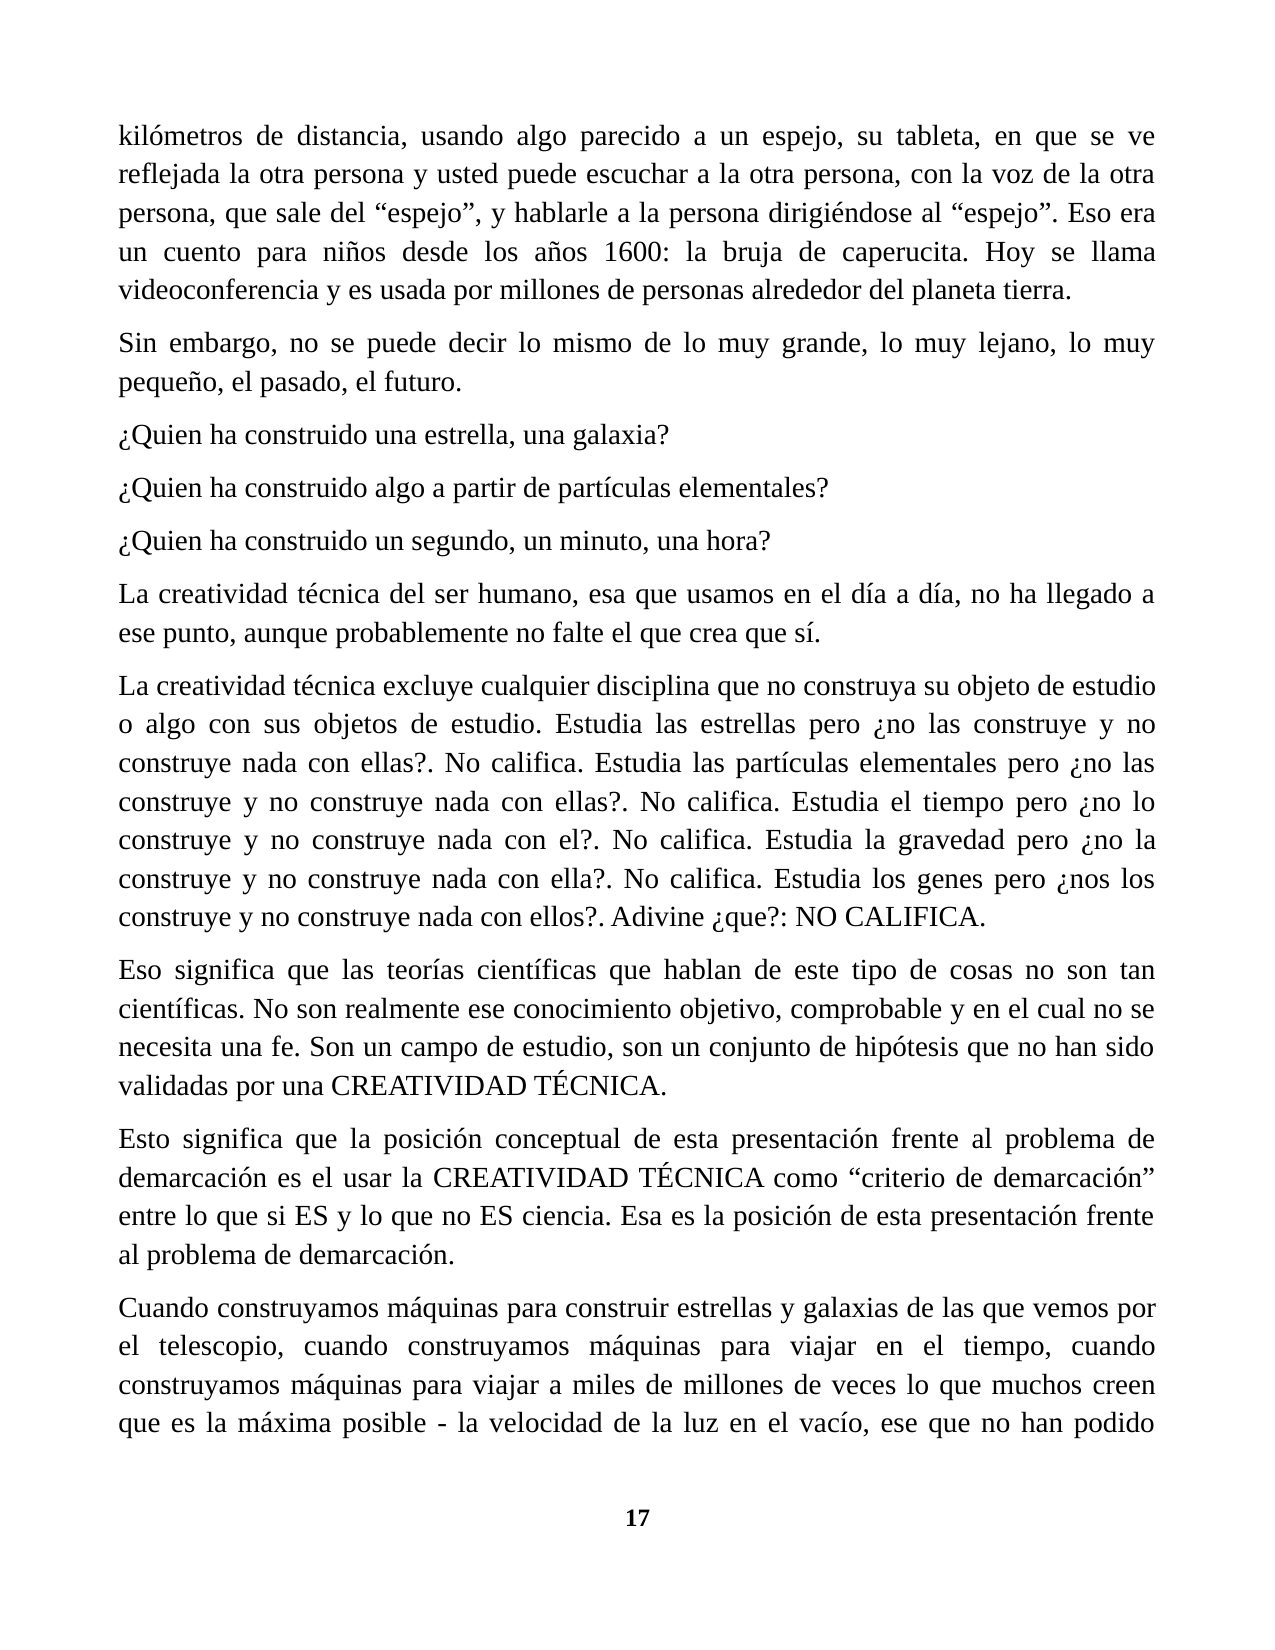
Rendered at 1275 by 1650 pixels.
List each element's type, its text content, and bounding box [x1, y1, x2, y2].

text kilómetros de distancia, usando algo parecido a un espejo, su tableta, en que se ve reflejada la otra persona y usted puede escuchar a la otra persona, con la voz de la otra persona, que sale del “espejo”, y hablarle a la persona dirigiéndose al “espejo”. Eso era un cuento para niños desde los años 1600: la bruja de caperucita. Hoy se llama videoconferencia y es usada por millones de personas alrededor del planeta tierra. [118, 118, 1157, 306]
text ¿Quien ha construido algo a partir de partículas elementales? [118, 470, 1157, 504]
text La creatividad técnica del ser humano, esa que usamos en el día a día, no ha llegado a ese punto, aunque probablemente no falte el que crea que sí. [118, 576, 1157, 648]
text ¿Quien ha construido una estrella, una galaxia? [118, 417, 1157, 451]
text Sin embargo, no se puede decir lo mismo de lo muy grande, lo muy lejano, lo muy pequeño, el pasado, el futuro. [118, 325, 1157, 397]
text Esto significa que la posición conceptual de esta presentación frente al problema de demarcación es el usar la CREATIVIDAD TÉCNICA como “criterio de demarcación” entre lo que si ES y lo que no ES ciencia. Esa es la posición de esta presentación frente al problema de demarcación. [118, 1121, 1157, 1270]
text Eso significa que las teorías científicas que hablan de este tipo de cosas no son tan científicas. No son realmente ese conocimiento objetivo, comprobable y en el cual no se necesita una fe. Son un campo de estudio, son un conjunto de hipótesis que no han sido validadas por una CREATIVIDAD TÉCNICA. [118, 952, 1157, 1102]
text ¿Quien ha construido un segundo, un minuto, una hora? [118, 523, 1157, 557]
text Cuando construyamos máquinas para construir estrellas y galaxias de las que vemos por el telescopio, cuando construyamos máquinas para viajar en el tiempo, cuando construyamos máquinas para viajar a miles de millones de veces lo que muchos creen que es la máxima posible - la velocidad de la luz en el vacío, ese que no han podido [118, 1290, 1157, 1439]
text La creatividad técnica excluye cualquier disciplina que no construya su objeto de estudio o algo con sus objetos de estudio. Estudia las estrellas pero ¿no las construye y no construye nada con ellas?. No califica. Estudia las partículas elementales pero ¿no las construye y no construye nada con ellas?. No califica. Estudia el tiempo pero ¿no lo construye y no construye nada con el?. No califica. Estudia la gravedad pero ¿no la construye y no construye nada con ella?. No califica. Estudia los genes pero ¿nos los construye y no construye nada con ellos?. Adivine ¿que?: NO CALIFICA. [118, 668, 1157, 933]
